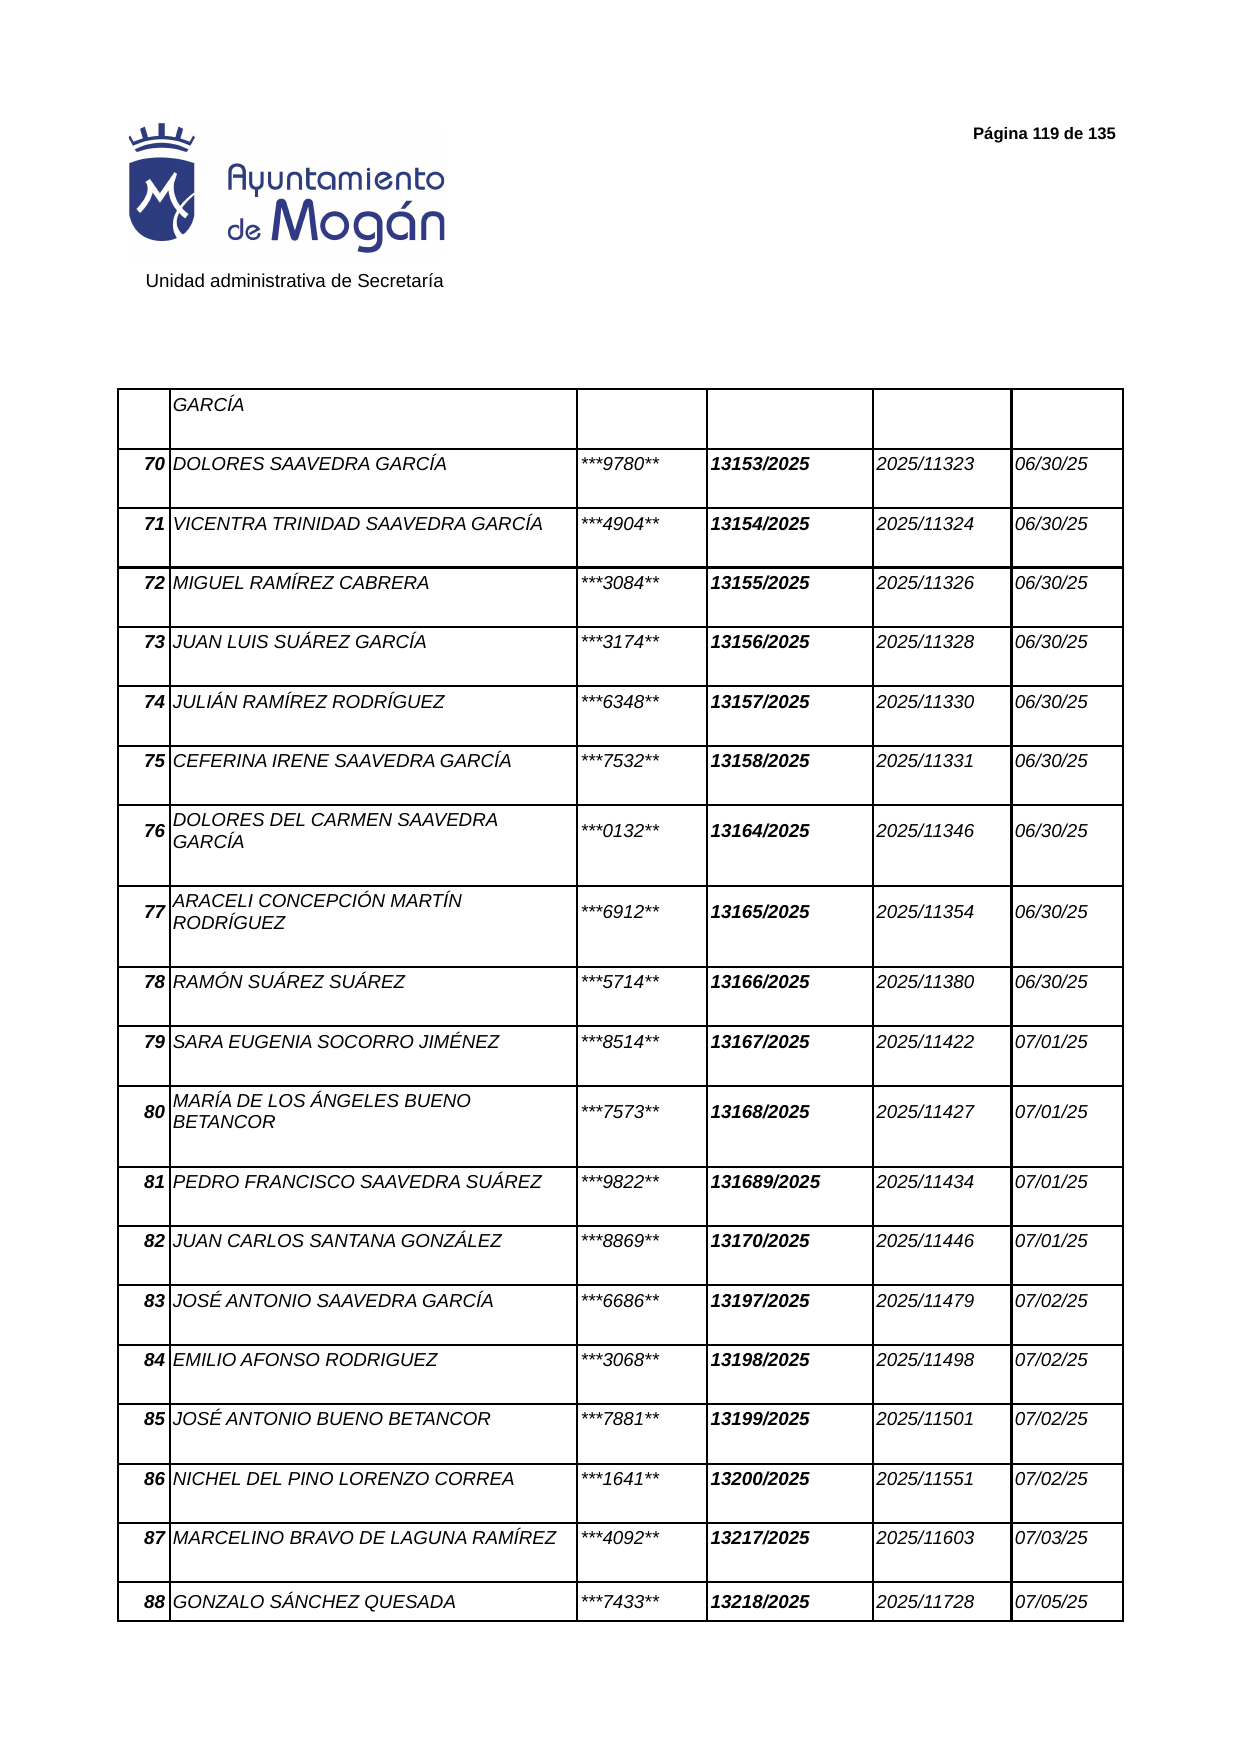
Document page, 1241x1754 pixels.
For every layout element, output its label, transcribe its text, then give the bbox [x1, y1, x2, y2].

table_cell CEFERINA IRENE SAAVEDRA GARCÍA [171, 747, 576, 804]
table_cell PEDRO FRANCISCO SAAVEDRA SUÁREZ [171, 1168, 576, 1225]
table_cell 82 [119, 1227, 169, 1284]
table_cell 13165/2025 [708, 887, 872, 966]
table_cell 13158/2025 [708, 747, 872, 804]
table_cell ***8869** [578, 1227, 706, 1284]
table_cell 13166/2025 [708, 968, 872, 1025]
table_cell 2025/11331 [874, 747, 1010, 804]
table_cell MARÍA DE LOS ÁNGELES BUENO BETANCOR [171, 1087, 576, 1166]
table_cell ***6912** [578, 887, 706, 966]
table_cell ***9780** [578, 450, 706, 507]
table_cell VICENTRA TRINIDAD SAAVEDRA GARCÍA [171, 509, 576, 566]
table_cell GARCÍA [171, 390, 576, 448]
table_cell ***3084** [578, 569, 706, 626]
table_cell ***7433** [578, 1583, 706, 1620]
table_cell 2025/11422 [874, 1027, 1010, 1084]
table_cell 83 [119, 1286, 169, 1344]
table_cell SARA EUGENIA SOCORRO JIMÉNEZ [171, 1027, 576, 1084]
table_cell 72 [119, 569, 169, 626]
table_cell 2025/11380 [874, 968, 1010, 1025]
table_cell 2025/11326 [874, 569, 1010, 626]
table_cell 86 [119, 1465, 169, 1522]
table_cell 2025/11346 [874, 806, 1010, 885]
table_cell 2025/11323 [874, 450, 1010, 507]
table_cell 30/06/25 [1013, 968, 1122, 1025]
table_cell 2025/11479 [874, 1286, 1010, 1344]
table_cell 02/07/25 [1013, 1465, 1122, 1522]
table_cell JUAN CARLOS SANTANA GONZÁLEZ [171, 1227, 576, 1284]
table_cell ***6686** [578, 1286, 706, 1344]
table_cell 13199/2025 [708, 1405, 872, 1462]
table_cell 76 [119, 806, 169, 885]
table_cell 78 [119, 968, 169, 1025]
table_cell ***7532** [578, 747, 706, 804]
table_cell 30/06/25 [1013, 509, 1122, 566]
table_cell 2025/11498 [874, 1346, 1010, 1403]
picture [128, 123, 445, 259]
table_cell ***7573** [578, 1087, 706, 1166]
table_cell RAMÓN SUÁREZ SUÁREZ [171, 968, 576, 1025]
table_cell 131689/2025 [708, 1168, 872, 1225]
table_cell ***7881** [578, 1405, 706, 1462]
table_cell [708, 390, 872, 448]
table_cell 13156/2025 [708, 628, 872, 685]
table_cell 01/07/25 [1013, 1227, 1122, 1284]
table_cell 80 [119, 1087, 169, 1166]
table_cell 13168/2025 [708, 1087, 872, 1166]
table_cell 81 [119, 1168, 169, 1225]
table_cell 84 [119, 1346, 169, 1403]
table_cell [1013, 390, 1122, 448]
table_cell 02/07/25 [1013, 1405, 1122, 1462]
table_cell 02/07/25 [1013, 1286, 1122, 1344]
table_cell 2025/11501 [874, 1405, 1010, 1462]
table_cell 30/06/25 [1013, 569, 1122, 626]
table_cell 13157/2025 [708, 687, 872, 744]
table_cell 30/06/25 [1013, 628, 1122, 685]
table_cell 01/07/25 [1013, 1168, 1122, 1225]
table_cell ***4092** [578, 1524, 706, 1581]
table_cell 01/07/25 [1013, 1087, 1122, 1166]
table_cell ***3174** [578, 628, 706, 685]
table_cell 2025/11603 [874, 1524, 1010, 1581]
table_cell 13200/2025 [708, 1465, 872, 1522]
table_cell [119, 390, 169, 448]
table_cell DOLORES DEL CARMEN SAAVEDRA GARCÍA [171, 806, 576, 885]
table_cell 2025/11446 [874, 1227, 1010, 1284]
table_cell ***9822** [578, 1168, 706, 1225]
table_cell 75 [119, 747, 169, 804]
table_cell 13153/2025 [708, 450, 872, 507]
table_cell 2025/11427 [874, 1087, 1010, 1166]
table_cell [874, 390, 1010, 448]
table_cell 02/07/25 [1013, 1346, 1122, 1403]
table_cell ***3068** [578, 1346, 706, 1403]
table_cell 73 [119, 628, 169, 685]
table_cell 05/07/25 [1013, 1583, 1122, 1620]
table_cell 85 [119, 1405, 169, 1462]
table_cell 79 [119, 1027, 169, 1084]
table_cell 2025/11324 [874, 509, 1010, 566]
table_cell 77 [119, 887, 169, 966]
table_cell 2025/11551 [874, 1465, 1010, 1522]
table_cell ***0132** [578, 806, 706, 885]
table_cell 2025/11330 [874, 687, 1010, 744]
table_cell 13164/2025 [708, 806, 872, 885]
table_cell 13154/2025 [708, 509, 872, 566]
table_cell ***1641** [578, 1465, 706, 1522]
table_cell ***4904** [578, 509, 706, 566]
table_cell 13170/2025 [708, 1227, 872, 1284]
table_cell 13217/2025 [708, 1524, 872, 1581]
table_cell ***5714** [578, 968, 706, 1025]
table_cell 13218/2025 [708, 1583, 872, 1620]
table_cell 88 [119, 1583, 169, 1620]
table_cell 2025/11328 [874, 628, 1010, 685]
table_cell 30/06/25 [1013, 806, 1122, 885]
table_cell ***6348** [578, 687, 706, 744]
table_cell 30/06/25 [1013, 450, 1122, 507]
table_cell JULIÁN RAMÍREZ RODRÍGUEZ [171, 687, 576, 744]
table_cell 30/06/25 [1013, 747, 1122, 804]
table_cell MIGUEL RAMÍREZ CABRERA [171, 569, 576, 626]
table_cell 03/07/25 [1013, 1524, 1122, 1581]
table_cell MARCELINO BRAVO DE LAGUNA RAMÍREZ [171, 1524, 576, 1581]
table_cell JOSÉ ANTONIO BUENO BETANCOR [171, 1405, 576, 1462]
table_cell 13167/2025 [708, 1027, 872, 1084]
table_cell 13155/2025 [708, 569, 872, 626]
table_cell 13198/2025 [708, 1346, 872, 1403]
table_cell GONZALO SÁNCHEZ QUESADA [171, 1583, 576, 1620]
table_cell 01/07/25 [1013, 1027, 1122, 1084]
table_cell NICHEL DEL PINO LORENZO CORREA [171, 1465, 576, 1522]
table_cell 2025/11728 [874, 1583, 1010, 1620]
table_cell JUAN LUIS SUÁREZ GARCÍA [171, 628, 576, 685]
table_cell 71 [119, 509, 169, 566]
table_cell [578, 390, 706, 448]
table_cell 30/06/25 [1013, 687, 1122, 744]
table_cell 2025/11354 [874, 887, 1010, 966]
table_cell 87 [119, 1524, 169, 1581]
table_cell ***8514** [578, 1027, 706, 1084]
table_cell DOLORES SAAVEDRA GARCÍA [171, 450, 576, 507]
table_cell 13197/2025 [708, 1286, 872, 1344]
table_cell JOSÉ ANTONIO SAAVEDRA GARCÍA [171, 1286, 576, 1344]
table_cell 2025/11434 [874, 1168, 1010, 1225]
table_cell EMILIO AFONSO RODRIGUEZ [171, 1346, 576, 1403]
table_cell 74 [119, 687, 169, 744]
table_cell 30/06/25 [1013, 887, 1122, 966]
table_cell ARACELI CONCEPCIÓN MARTÍN RODRÍGUEZ [171, 887, 576, 966]
table_cell 70 [119, 450, 169, 507]
